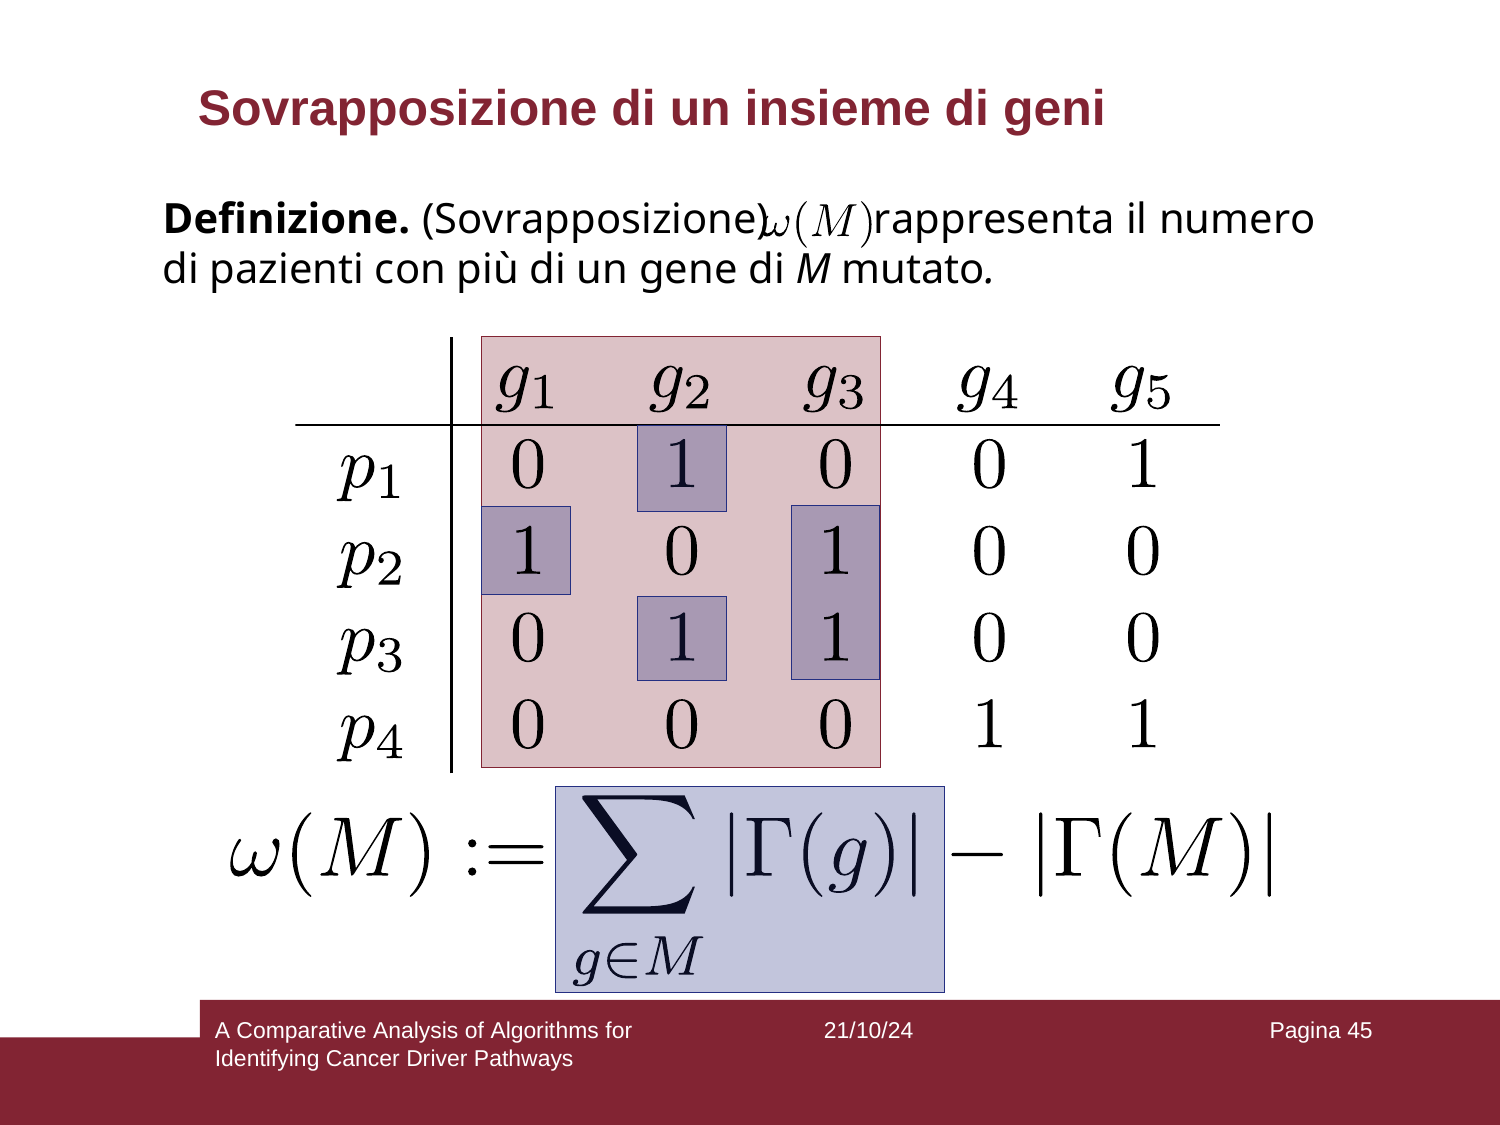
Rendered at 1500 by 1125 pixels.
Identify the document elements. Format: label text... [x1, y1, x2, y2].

text_box Pagina <number> [1074, 1008, 1388, 1084]
text_box 21/10/24 [712, 1008, 1026, 1084]
text_box [637, 596, 727, 681]
picture [945, 795, 1271, 987]
picture [230, 795, 555, 987]
title Sovrapposizione di un insieme di geni [183, 67, 1400, 150]
text_box [637, 425, 727, 512]
text_box A Comparative Analysis of Algorithms for Identifying Cancer Driver Pathways [199, 1008, 676, 1084]
text_box Definizione. (Sovrapposizione) rappresenta il numero di pazienti con più di un gene di M mutato. [147, 184, 1359, 350]
picture [762, 191, 881, 257]
text_box [555, 786, 945, 993]
picture [295, 350, 1241, 780]
